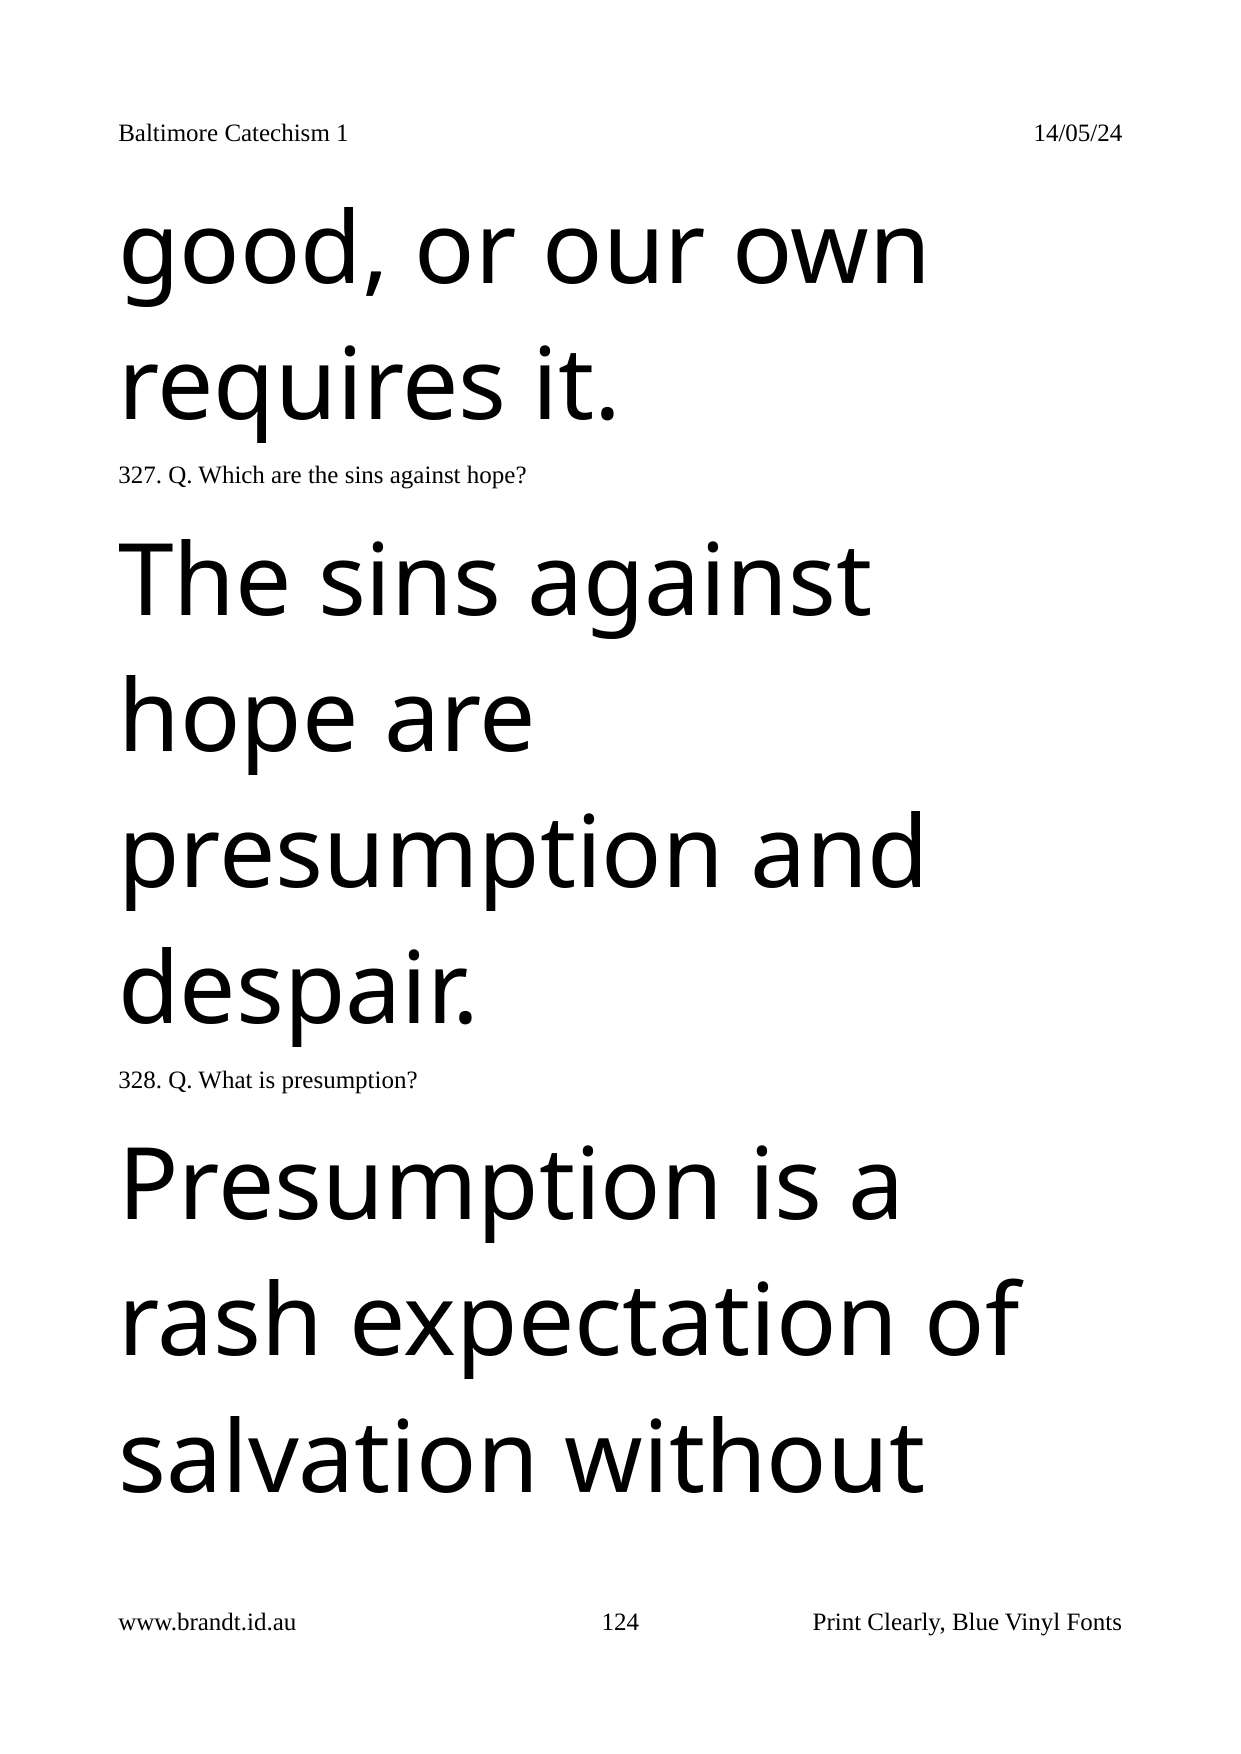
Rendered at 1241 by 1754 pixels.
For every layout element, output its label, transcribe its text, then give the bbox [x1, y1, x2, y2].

text The sins against hope are presumption and despair. [118, 508, 1122, 1053]
text Presumption is a rash expectation of salvation without [118, 1113, 1122, 1521]
text good, or our own requires it. [118, 176, 1122, 449]
text 327. Q. Which are the sins against hope? [118, 461, 1122, 489]
text 328. Q. What is presumption? [118, 1065, 1122, 1094]
